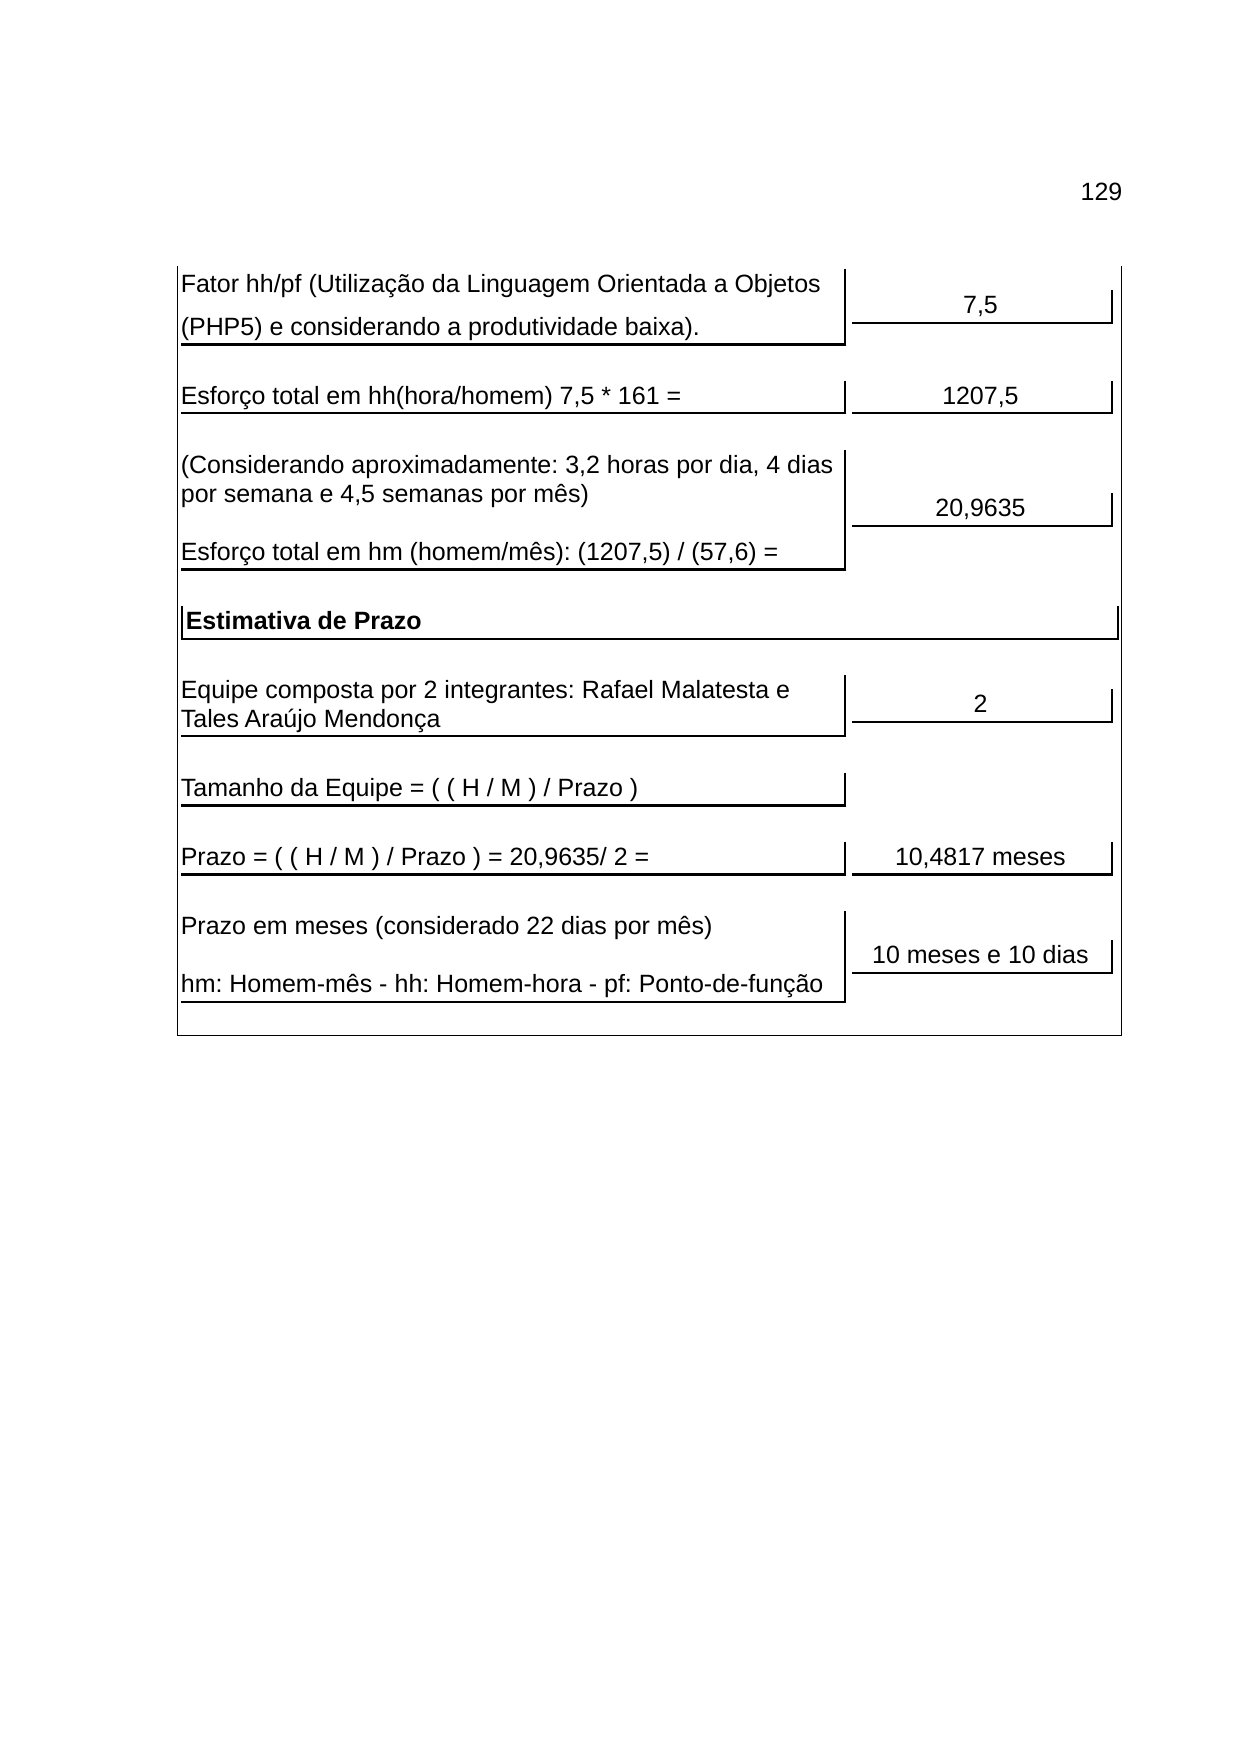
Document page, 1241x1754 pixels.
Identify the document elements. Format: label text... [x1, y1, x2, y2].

table_cell 7,5 [849, 266, 1116, 378]
table_cell 10,4817 meses [849, 839, 1116, 908]
table_cell Tamanho da Equipe = ( ( H / M ) / Prazo ) [178, 770, 849, 839]
table_cell 10 meses e 10 dias [849, 908, 1116, 1035]
table_cell Equipe composta por 2 integrantes: Rafael Malatesta e Tales Araújo Mendonça [178, 672, 849, 770]
table_cell [1116, 672, 1121, 770]
table_cell [1116, 908, 1121, 1035]
table_cell [1116, 770, 1121, 839]
table_cell (Considerando aproximadamente: 3,2 horas por dia, 4 dias por semana e 4,5 semanas por mês) Esforço total em hm (homem/mês): (1207,5) / (57,6) = [178, 447, 849, 603]
table_cell Prazo = ( ( H / M ) / Prazo ) = 20,9635/ 2 = [178, 839, 849, 908]
table_cell [1116, 266, 1121, 378]
table_cell [1116, 378, 1121, 447]
table_cell 20,9635 [849, 447, 1116, 603]
table_cell Prazo em meses (considerado 22 dias por mês) hm: Homem-mês - hh: Homem-hora - pf: Ponto-de-função [178, 908, 849, 1035]
table_cell [1116, 447, 1121, 603]
table_cell [849, 770, 1116, 839]
table_cell 1207,5 [849, 378, 1116, 447]
table_cell Esforço total em hh(hora/homem) 7,5 * 161 = [178, 378, 849, 447]
table_cell [1116, 839, 1121, 908]
table_cell Fator hh/pf (Utilização da Linguagem Orientada a Objetos (PHP5) e considerando a produtividade baixa). [178, 266, 849, 378]
table_cell 2 [849, 672, 1116, 770]
table_cell Estimativa de Prazo [178, 603, 1121, 672]
